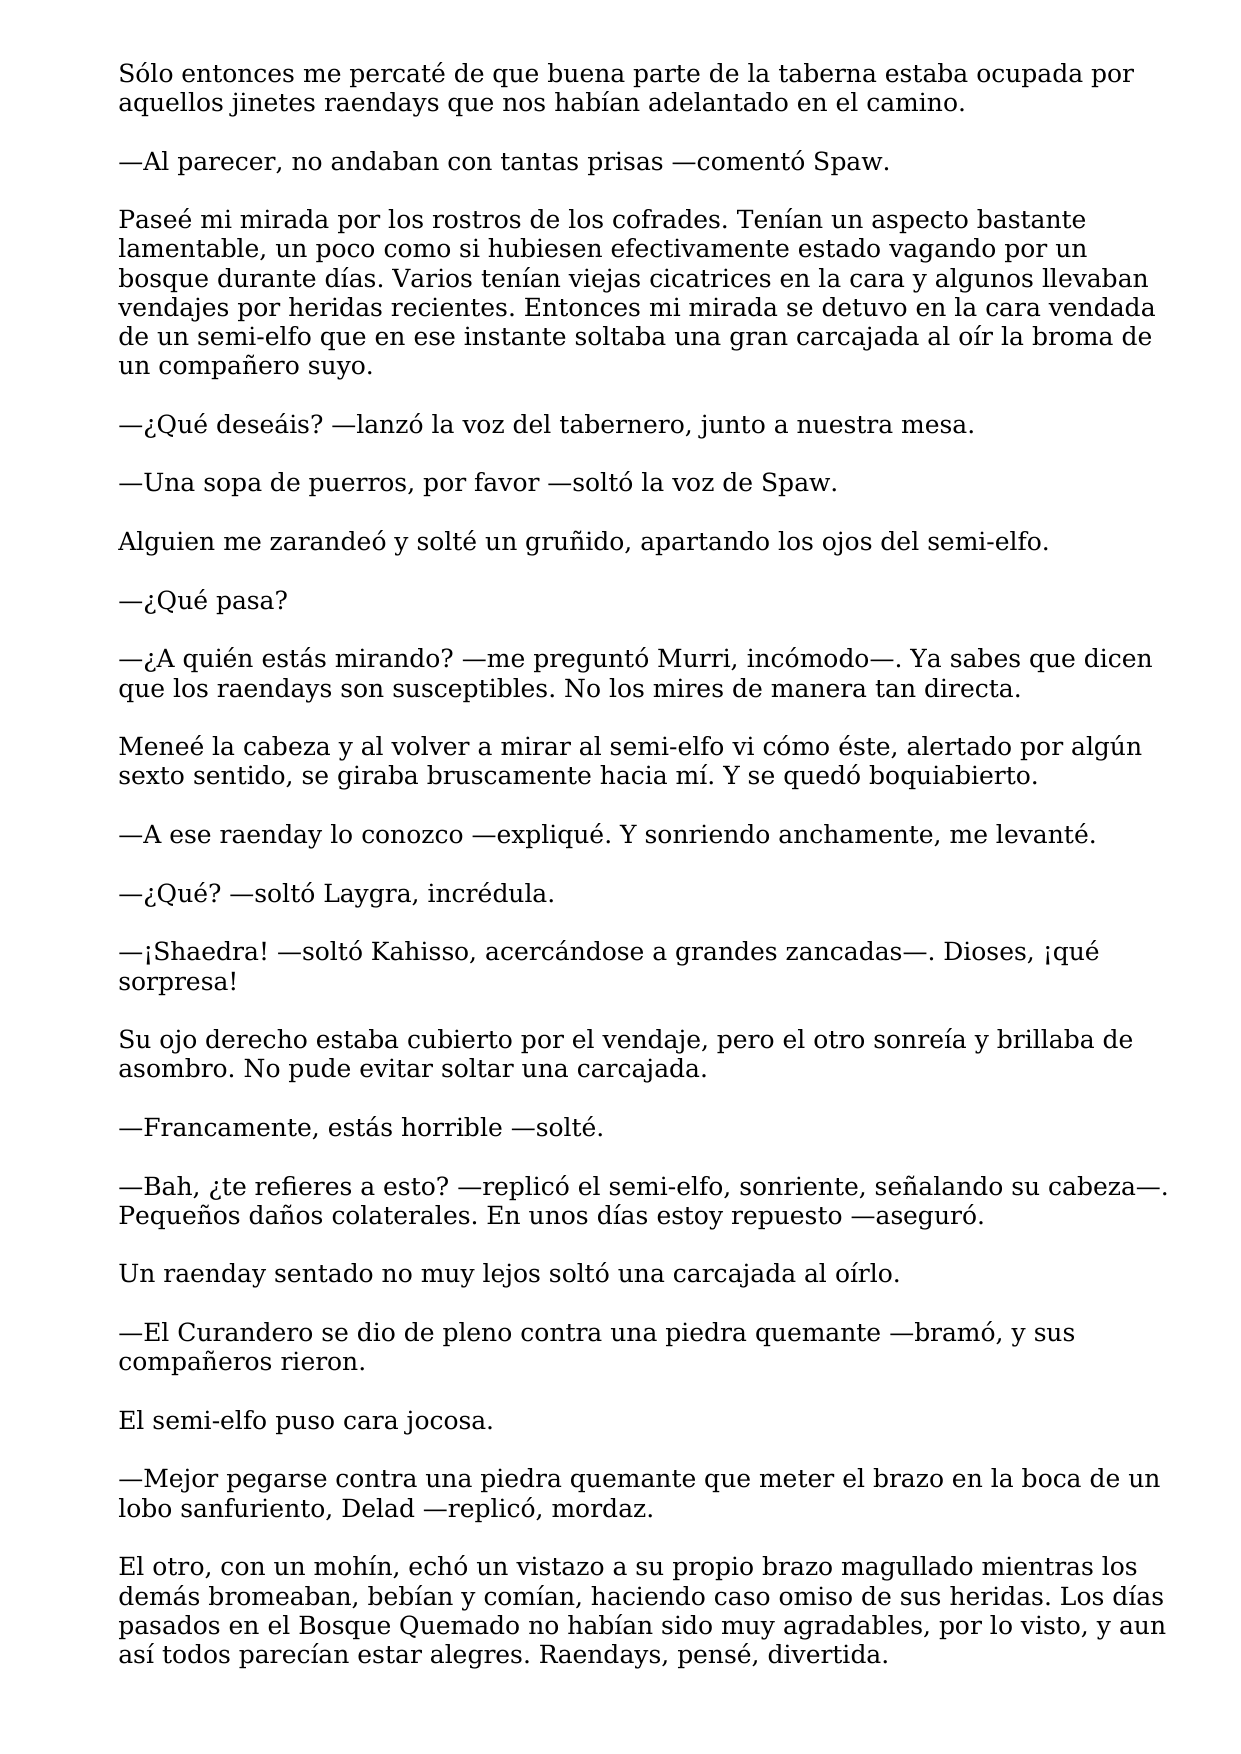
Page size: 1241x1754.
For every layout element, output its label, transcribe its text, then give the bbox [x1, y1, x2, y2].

text —Mejor pegarse contra una piedra quemante que meter el brazo en la boca de un lobo sanfuriento, Delad —replicó, mordaz. [118, 1465, 1181, 1523]
text —A ese raenday lo conozco —expliqué. Y sonriendo anchamente, me levanté. [118, 820, 1181, 849]
text Meneé la cabeza y al volver a mirar al semi-elfo vi cómo éste, alertado por algún sexto sentido, se giraba bruscamente hacia mí. Y se quedó boquiabierto. [118, 732, 1181, 791]
text El otro, con un mohín, echó un vistazo a su propio brazo magullado mientras los demás bromeaban, bebían y comían, haciendo caso omiso de sus heridas. Los días pasados en el Bosque Quemado no habían sido muy agradables, por lo visto, y aun así todos parecían estar alegres. Raendays, pensé, divertida. [118, 1552, 1181, 1669]
text Sólo entonces me percaté de que buena parte de la taberna estaba ocupada por aquellos jinetes raendays que nos habían adelantado en el camino. [118, 59, 1181, 117]
text —Al parecer, no andaban con tantas prisas —comentó Spaw. [118, 147, 1181, 176]
text —¿Qué? —soltó Laygra, incrédula. [118, 879, 1181, 908]
text —¡Shaedra! —soltó Kahisso, acercándose a grandes zancadas—. Dioses, ¡qué sorpresa! [118, 937, 1181, 996]
text —¿Qué pasa? [118, 586, 1181, 615]
text El semi-elfo puso cara jocosa. [118, 1406, 1181, 1435]
text Paseé mi mirada por los rostros de los cofrades. Tenían un aspecto bastante lamentable, un poco como si hubiesen efectivamente estado vagando por un bosque durante días. Varios tenían viejas cicatrices en la cara y algunos llevaban vendajes por heridas recientes. Entonces mi mirada se detuvo en la cara vendada de un semi-elfo que en ese instante soltaba una gran carcajada al oír la broma de un compañero suyo. [118, 206, 1181, 381]
text —¿Qué deseáis? —lanzó la voz del tabernero, junto a nuestra mesa. [118, 410, 1181, 439]
text —¿A quién estás mirando? —me preguntó Murri, incómodo—. Ya sabes que dicen que los raendays son susceptibles. No los mires de manera tan directa. [118, 644, 1181, 703]
text Un raenday sentado no muy lejos soltó una carcajada al oírlo. [118, 1259, 1181, 1289]
text —Bah, ¿te refieres a esto? —replicó el semi-elfo, sonriente, señalando su cabeza—. Pequeños daños colaterales. En unos días estoy repuesto —aseguró. [118, 1172, 1181, 1230]
text —Una sopa de puerros, por favor —soltó la voz de Spaw. [118, 469, 1181, 498]
text Su ojo derecho estaba cubierto por el vendaje, pero el otro sonreía y brillaba de asombro. No pude evitar soltar una carcajada. [118, 1025, 1181, 1084]
text Alguien me zarandeó y solté un gruñido, apartando los ojos del semi-elfo. [118, 527, 1181, 556]
text —Francamente, estás horrible —solté. [118, 1113, 1181, 1142]
text —El Curandero se dio de pleno contra una piedra quemante —bramó, y sus compañeros rieron. [118, 1318, 1181, 1377]
